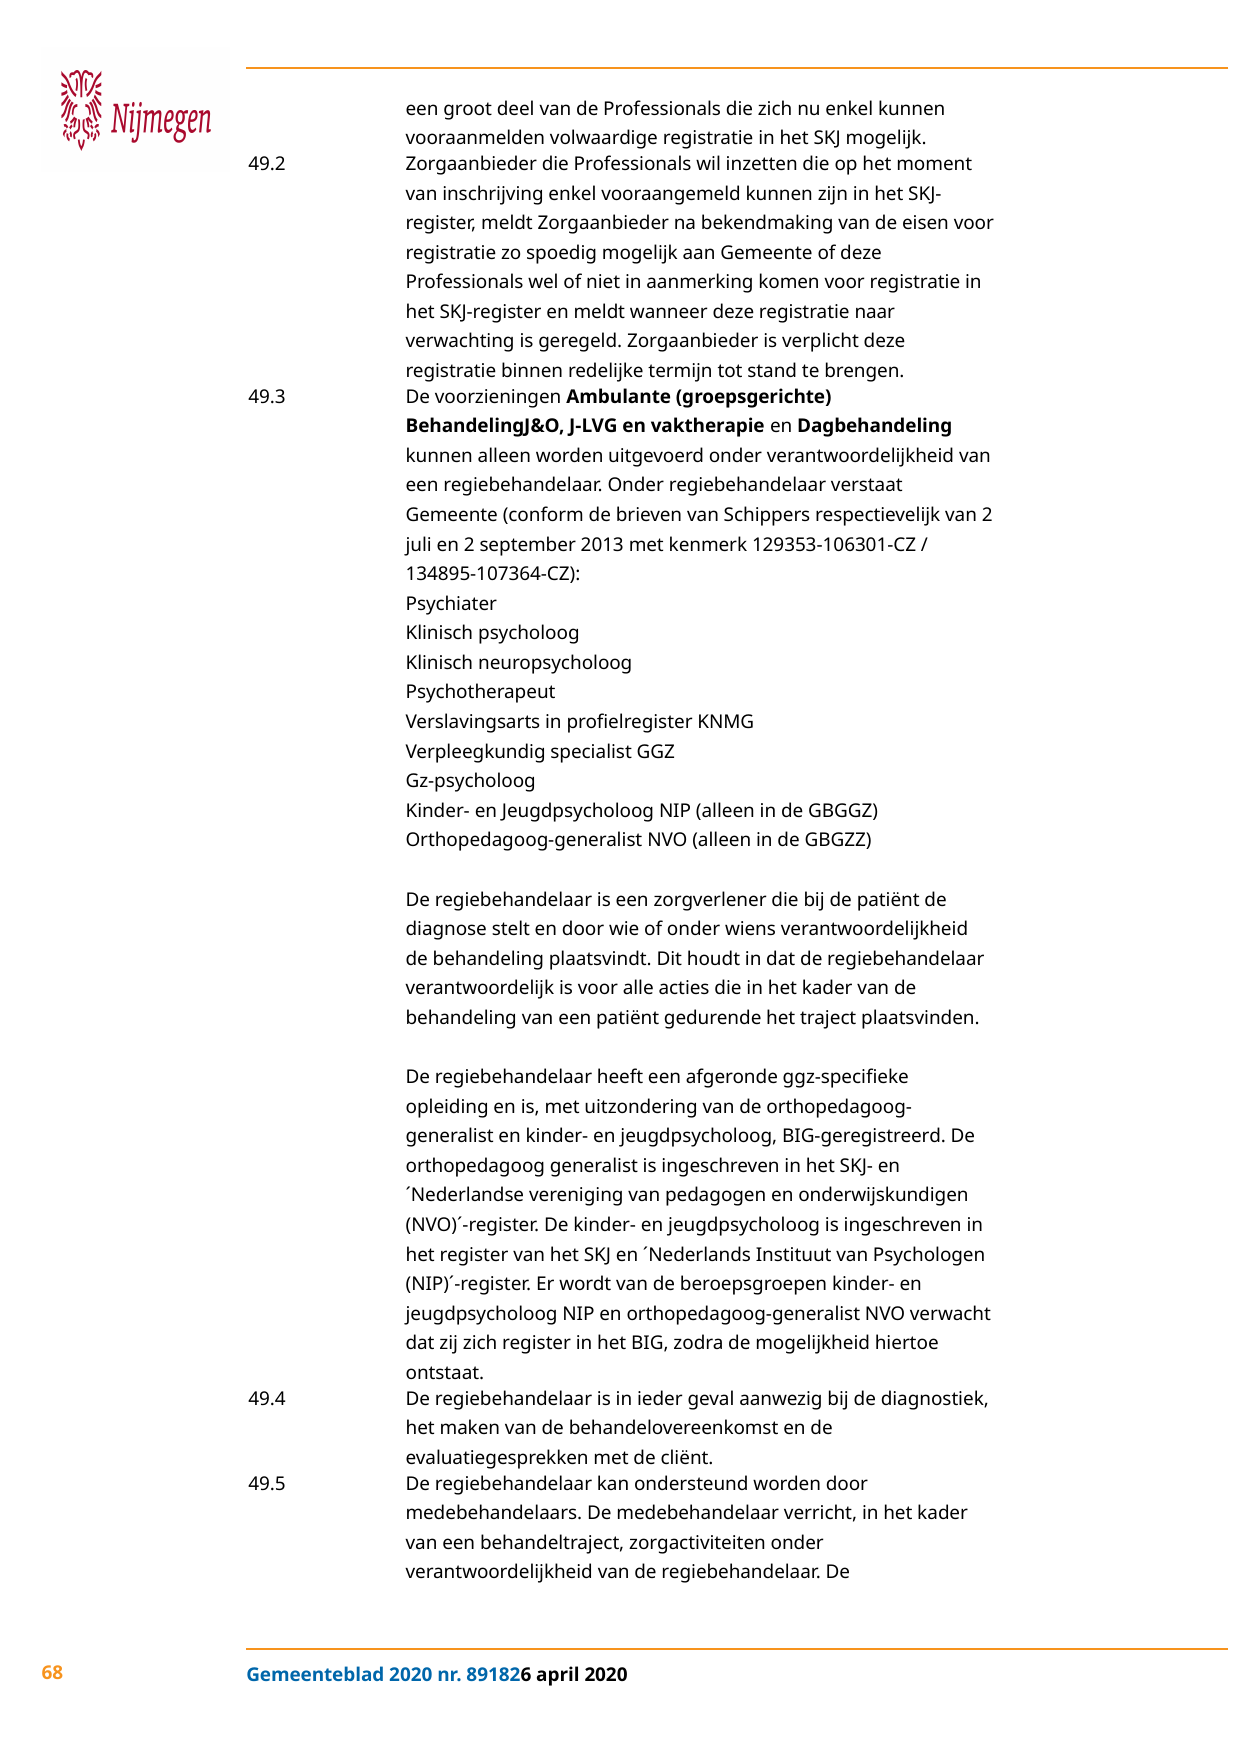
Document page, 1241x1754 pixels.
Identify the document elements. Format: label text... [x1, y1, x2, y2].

table_cell De regiebehandelaar is in ieder geval aanwezig bij de diagnostiek, het maken van de behandelovereenkomst en de evaluatiegesprekken met de cliënt. [405, 1385, 994, 1470]
table_cell 49.4 [248, 1385, 405, 1470]
table_cell een groot deel van de Professionals die zich nu enkel kunnen vooraanmelden volwaardige registratie in het SKJ mogelijk. [405, 95, 994, 150]
table_cell De voorzieningen Ambulante (groepsgerichte) BehandelingJ&O, J-LVG en vaktherapie en Dagbehandeling kunnen alleen worden uitgevoerd onder verantwoordelijkheid van een regiebehandelaar. Onder regiebehandelaar verstaat Gemeente (conform de brieven van Schippers respectievelijk van 2 juli en 2 september 2013 met kenmerk 129353-106301-CZ / 134895-107364-CZ): Psychiater Klinisch psycholoog Klinisch neuropsycholoog Psychotherapeut Verslavingsarts in profielregister KNMG Verpleegkundig specialist GGZ Gz-psycholoog Kinder- en Jeugdpsycholoog NIP (alleen in de GBGGZ) Orthopedagoog-generalist NVO (alleen in de GBGZZ) De regiebehandelaar is een zorgverlener die bij de patiënt de diagnose stelt en door wie of onder wiens verantwoordelijkheid de behandeling plaatsvindt. Dit houdt in dat de regiebehandelaar verantwoordelijk is voor alle acties die in het kader van de behandeling van een patiënt gedurende het traject plaatsvinden. De regiebehandelaar heeft een afgeronde ggz-specifieke opleiding en is, met uitzondering van de orthopedagoog-generalist en kinder- en jeugdpsycholoog, BIG-geregistreerd. De orthopedagoog generalist is ingeschreven in het SKJ- en ´Nederlandse vereniging van pedagogen en onderwijskundigen (NVO)´-register. De kinder- en jeugdpsycholoog is ingeschreven in het register van het SKJ en ´Nederlands Instituut van Psychologen (NIP)´-register. Er wordt van de beroepsgroepen kinder- en jeugdpsycholoog NIP en orthopedagoog-generalist NVO verwacht dat zij zich register in het BIG, zodra de mogelijkheid hiertoe ontstaat. [405, 383, 994, 1385]
table_cell Zorgaanbieder die Professionals wil inzetten die op het moment van inschrijving enkel vooraangemeld kunnen zijn in het SKJ-register, meldt Zorgaanbieder na bekendmaking van de eisen voor registratie zo spoedig mogelijk aan Gemeente of deze Professionals wel of niet in aanmerking komen voor registratie in het SKJ-register en meldt wanneer deze registratie naar verwachting is geregeld. Zorgaanbieder is verplicht deze registratie binnen redelijke termijn tot stand te brengen. [405, 150, 994, 383]
table_cell 49.2 [248, 150, 405, 383]
table_cell [248, 95, 405, 150]
table_cell 49.3 [248, 383, 405, 1385]
picture [41, 47, 231, 172]
table_cell 49.5 [248, 1470, 405, 1584]
table_cell De regiebehandelaar kan ondersteund worden door medebehandelaars. De medebehandelaar verricht, in het kader van een behandeltraject, zorgactiviteiten onder verantwoordelijkheid van de regiebehandelaar. De [405, 1470, 994, 1584]
